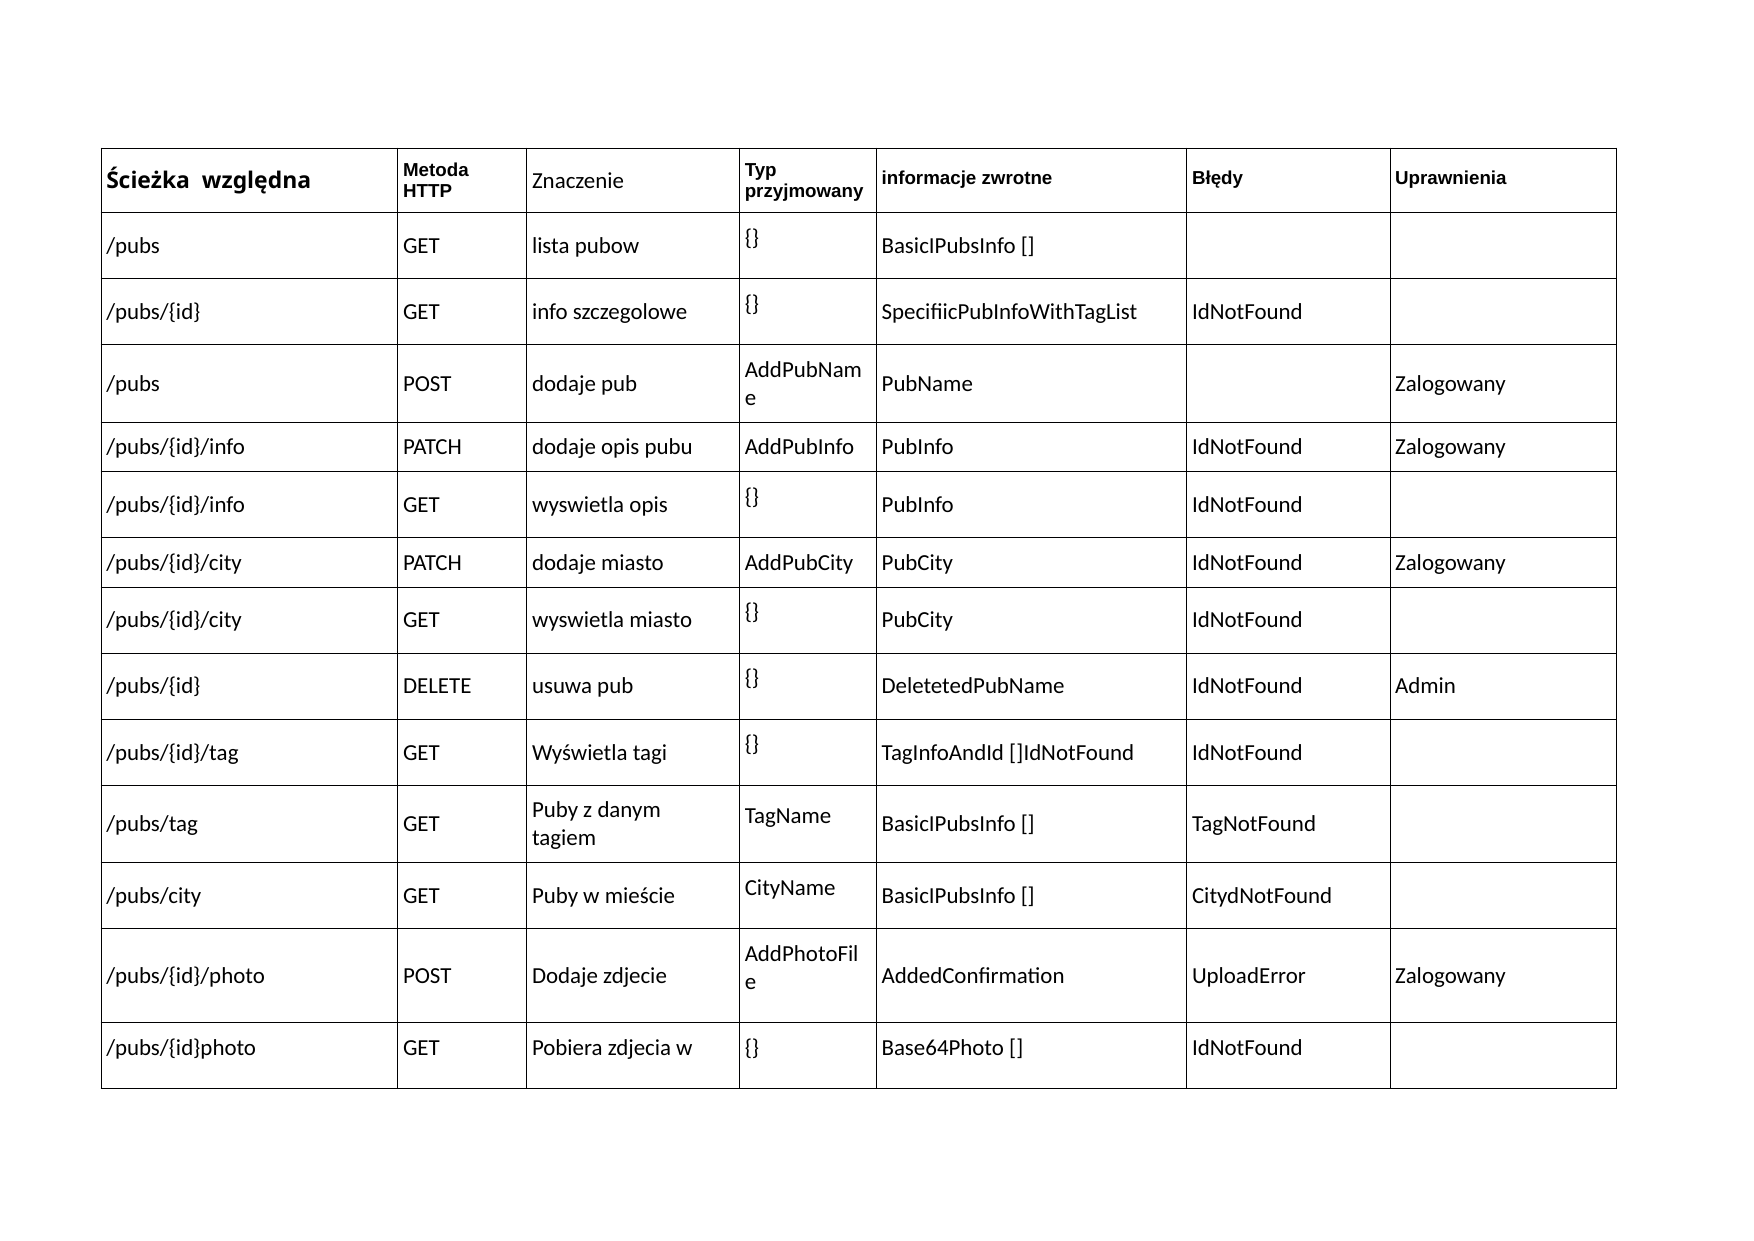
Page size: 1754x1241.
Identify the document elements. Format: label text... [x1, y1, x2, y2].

table_cell PATCH [398, 538, 526, 586]
table_cell dodaje opis pubu [527, 423, 739, 471]
table_cell Zalogowany [1391, 345, 1616, 422]
table_cell /pubs [102, 213, 397, 278]
table_cell POST [398, 345, 526, 422]
table_cell Zalogowany [1391, 538, 1616, 586]
table_cell DeletetedPubName [877, 654, 1186, 718]
table_cell GET [398, 588, 526, 652]
table_cell IdNotFound [1187, 538, 1390, 586]
table_cell /pubs/{id}photo [102, 1023, 397, 1088]
table_cell wyswietla miasto [527, 588, 739, 652]
table_cell Zalogowany [1391, 929, 1616, 1022]
table_cell [1187, 213, 1390, 278]
table_cell /pubs/{id}/info [102, 472, 397, 537]
table_header Metoda HTTP [398, 149, 526, 212]
table_cell /pubs/{id}/photo [102, 929, 397, 1022]
table_cell [1391, 786, 1616, 862]
table_cell [1391, 720, 1616, 784]
table_cell PubCity [877, 588, 1186, 652]
table_cell CitydNotFound [1187, 863, 1390, 928]
table_cell IdNotFound [1187, 720, 1390, 784]
table_cell AddedConfirmation [877, 929, 1186, 1022]
table_cell [1391, 472, 1616, 537]
table_cell SpecifiicPubInfoWithTagList [877, 279, 1186, 344]
table_cell PubInfo [877, 423, 1186, 471]
table_cell Zalogowany [1391, 423, 1616, 471]
table_cell GET [398, 279, 526, 344]
table_cell PubName [877, 345, 1186, 422]
table_cell GET [398, 720, 526, 784]
table_cell TagNotFound [1187, 786, 1390, 862]
table_cell [1391, 1023, 1616, 1088]
table_cell Dodaje zdjecie [527, 929, 739, 1022]
table_cell BasicIPubsInfo [] [877, 213, 1186, 278]
table_cell GET [398, 863, 526, 928]
table_cell IdNotFound [1187, 279, 1390, 344]
table_cell PubCity [877, 538, 1186, 586]
table_cell CityName [740, 863, 876, 928]
table_cell GET [398, 1023, 526, 1088]
table_cell /pubs/tag [102, 786, 397, 862]
table_cell GET [398, 213, 526, 278]
table_cell dodaje pub [527, 345, 739, 422]
table_cell info szczegolowe [527, 279, 739, 344]
table_cell dodaje miasto [527, 538, 739, 586]
table_cell Puby w mieście [527, 863, 739, 928]
table_header Typ przyjmowany [740, 149, 876, 212]
table_cell {} [740, 654, 876, 718]
table_cell {} [740, 279, 876, 344]
table_cell AddPubName [740, 345, 876, 422]
table_cell PubInfo [877, 472, 1186, 537]
table_cell [1391, 863, 1616, 928]
table_cell BasicIPubsInfo [] [877, 786, 1186, 862]
table_cell GET [398, 786, 526, 862]
table_cell Puby z danym tagiem [527, 786, 739, 862]
table_cell IdNotFound [1187, 472, 1390, 537]
table_cell DELETE [398, 654, 526, 718]
table_cell POST [398, 929, 526, 1022]
table_cell /pubs [102, 345, 397, 422]
table_cell {} [740, 720, 876, 784]
table_cell Wyświetla tagi [527, 720, 739, 784]
table_cell /pubs/{id}/info [102, 423, 397, 471]
table_cell Base64Photo [] [877, 1023, 1186, 1088]
table_cell {} [740, 1023, 876, 1088]
table_cell {} [740, 213, 876, 278]
table_cell IdNotFound [1187, 588, 1390, 652]
table_cell TagInfoAndId []IdNotFound [877, 720, 1186, 784]
table_cell [1391, 279, 1616, 344]
table_cell Admin [1391, 654, 1616, 718]
table_cell /pubs/{id}/city [102, 588, 397, 652]
table_cell usuwa pub [527, 654, 739, 718]
table_cell BasicIPubsInfo [] [877, 863, 1186, 928]
table_header Błędy [1187, 149, 1390, 212]
table_cell AddPubCity [740, 538, 876, 586]
table_cell [1187, 345, 1390, 422]
table_cell AddPhotoFile [740, 929, 876, 1022]
table_cell AddPubInfo [740, 423, 876, 471]
table_cell IdNotFound [1187, 654, 1390, 718]
table_cell wyswietla opis [527, 472, 739, 537]
table_cell lista pubow [527, 213, 739, 278]
table_header Ścieżka względna [102, 149, 397, 212]
table_header Uprawnienia [1391, 149, 1616, 212]
table_cell /pubs/{id} [102, 279, 397, 344]
table_cell /pubs/{id} [102, 654, 397, 718]
table_cell [1391, 588, 1616, 652]
table_cell TagName [740, 786, 876, 862]
table_cell {} [740, 472, 876, 537]
table_header Znaczenie [527, 149, 739, 212]
table_cell UploadError [1187, 929, 1390, 1022]
table_cell IdNotFound [1187, 423, 1390, 471]
table_cell /pubs/{id}/tag [102, 720, 397, 784]
table_cell [1391, 213, 1616, 278]
table_cell /pubs/{id}/city [102, 538, 397, 586]
table_cell {} [740, 588, 876, 652]
table_cell Pobiera zdjecia w [527, 1023, 739, 1088]
table_cell PATCH [398, 423, 526, 471]
table_cell GET [398, 472, 526, 537]
table_header informacje zwrotne [877, 149, 1186, 212]
table_cell /pubs/city [102, 863, 397, 928]
table_cell IdNotFound [1187, 1023, 1390, 1088]
